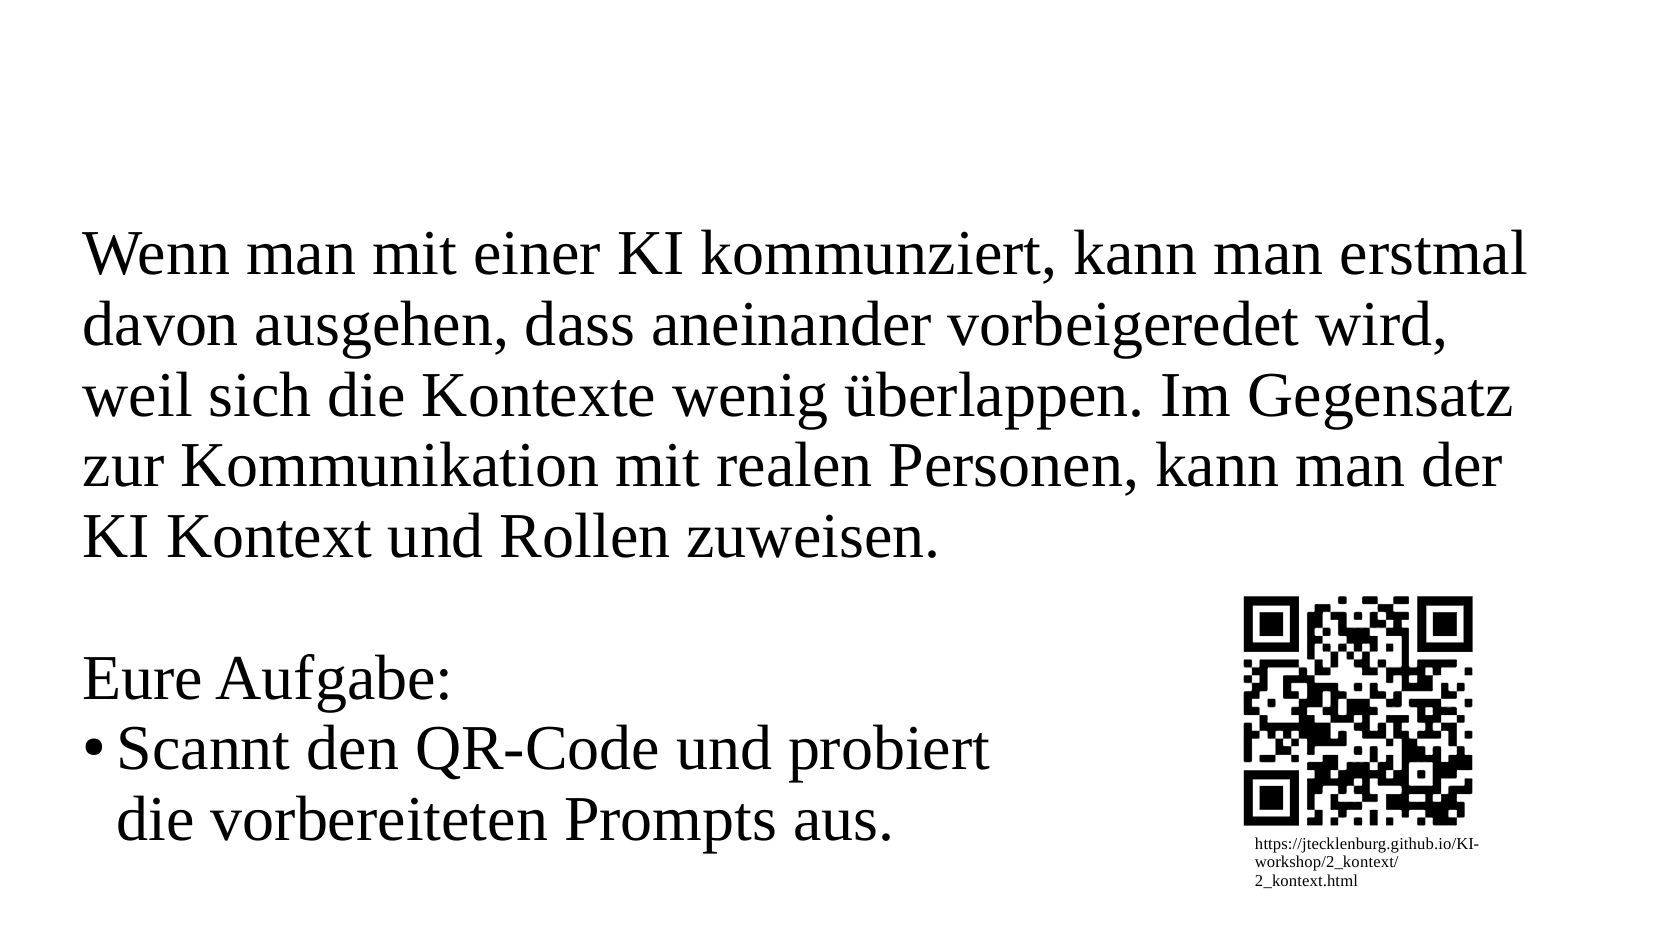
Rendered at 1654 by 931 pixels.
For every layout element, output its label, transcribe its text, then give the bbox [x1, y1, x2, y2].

text_box https://jtecklenburg.github.io/KI-workshop/2_kontext/2_kontext.html [1240, 826, 1506, 921]
list Wenn man mit einer KI kommunziert, kann man erstmal davon ausgehen, dass aneinander vorbeigeredet wird, weil sich die Kontexte wenig überlappen. Im Gegensatz zur Kommunikation mit realen Personen, kann man der KI Kontext und Rollen zuweisen. Eure Aufgabe: Scannt den QR-Code und probiert die vorbereiteten Prompts aus. [82, 217, 1571, 857]
picture [1240, 590, 1477, 826]
